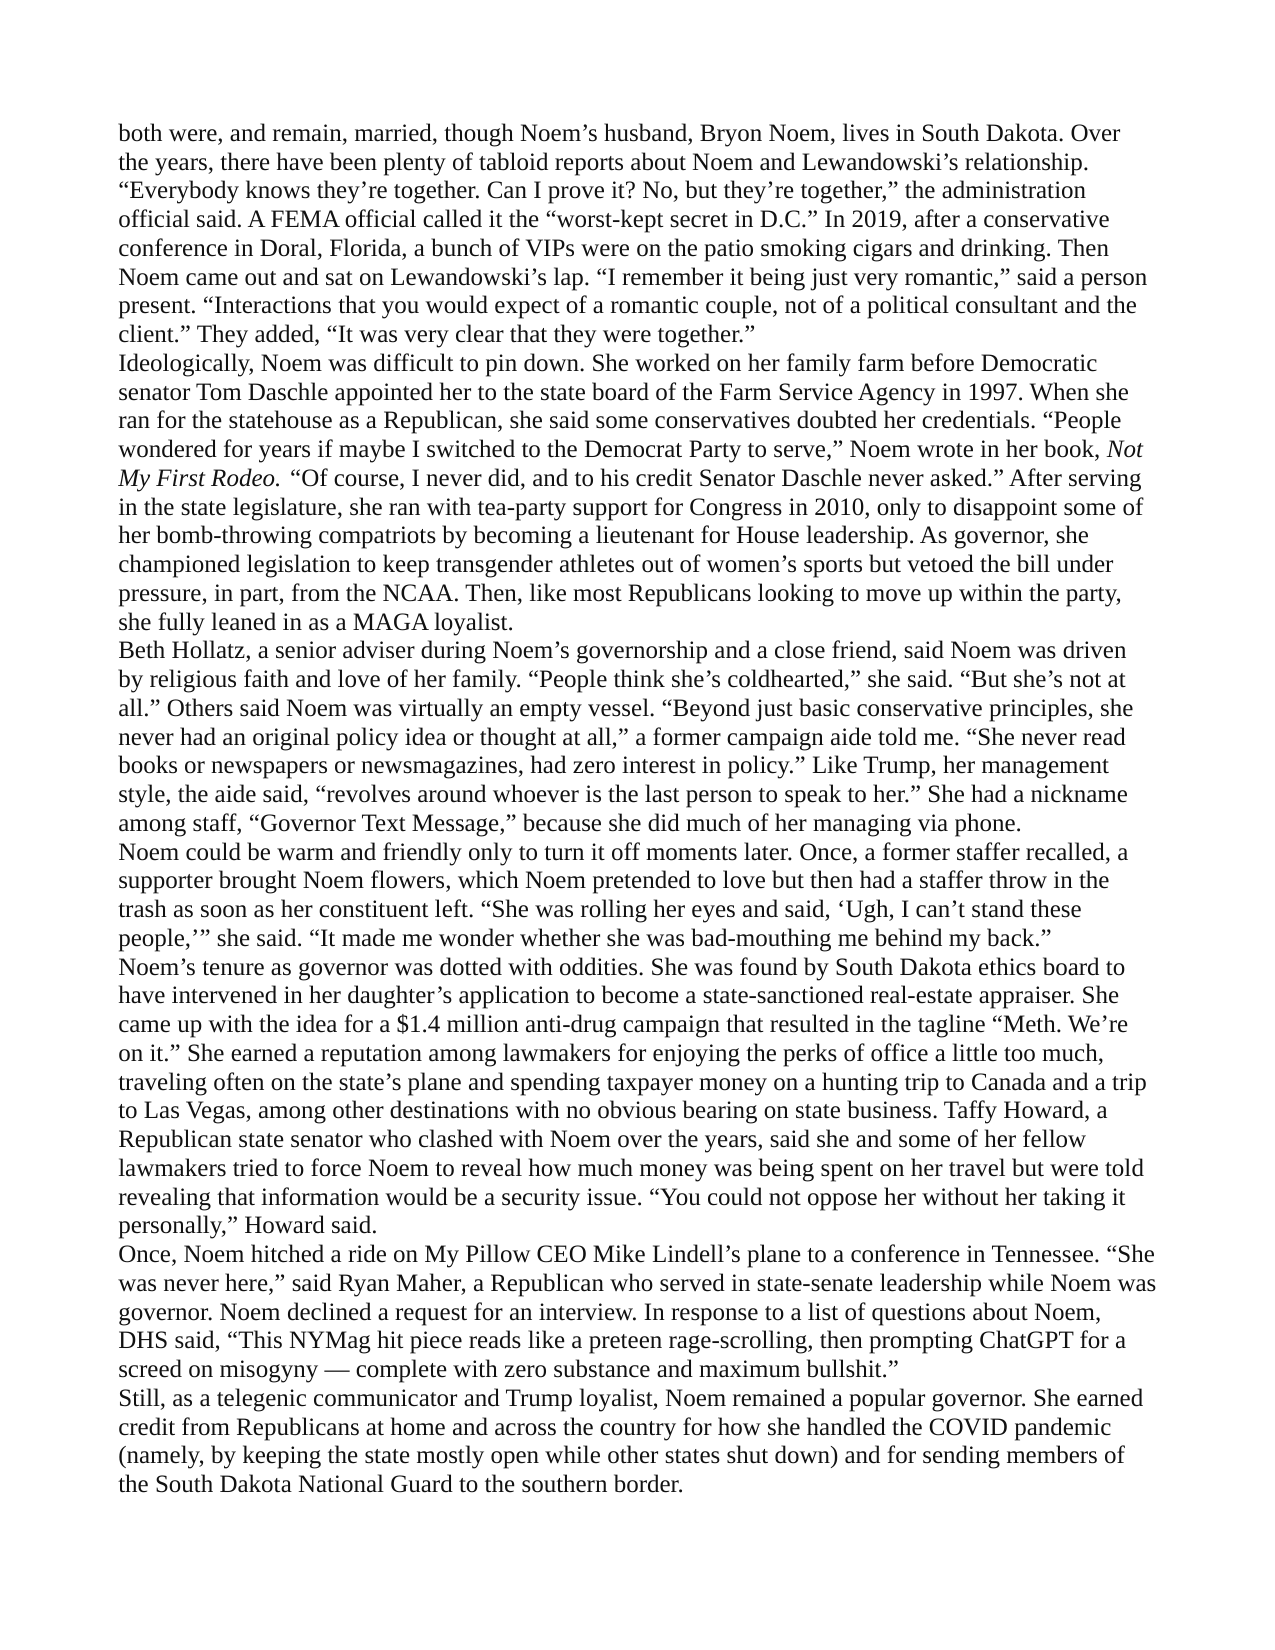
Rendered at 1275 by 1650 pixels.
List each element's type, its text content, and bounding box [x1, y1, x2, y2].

text Once, Noem hitched a ride on My Pillow CEO Mike Lindell’s plane to a conference in Tennessee. “She was never here,” said Ryan Maher, a Republican who served in state-senate leadership while Noem was governor. Noem declined a request for an interview. In response to a list of questions about Noem, DHS said, “This NYMag hit piece reads like a preteen rage-scrolling, then prompting ChatGPT for a screed on misogyny — complete with zero substance and maximum bullshit.” [118, 1239, 1157, 1383]
text Beth Hollatz, a senior adviser during Noem’s governorship and a close friend, said Noem was driven by religious faith and love of her family. “People think she’s coldhearted,” she said. “But she’s not at all.” Others said Noem was virtually an empty vessel. “Beyond just basic conservative principles, she never had an original policy idea or thought at all,” a former campaign aide told me. “She never read books or newspapers or newsmagazines, had zero interest in policy.” Like Trump, her management style, the aide said, “revolves around whoever is the last person to speak to her.” She had a nickname among staff, “Governor Text Message,” because she did much of her managing via phone. [118, 636, 1157, 837]
text Noem’s tenure as governor was dotted with oddities. She was found by South Dakota ethics board to have intervened in her daughter’s application to become a state-sanctioned real-estate appraiser. She came up with the idea for a $1.4 million anti-drug campaign that resulted in the tagline “Meth. We’re on it.” She earned a reputation among lawmakers for enjoying the perks of office a little too much, traveling often on the state’s plane and spending taxpayer money on a hunting trip to Canada and a trip to Las Vegas, among other destinations with no obvious bearing on state business. Taffy Howard, a Republican state senator who clashed with Noem over the years, said she and some of her fellow lawmakers tried to force Noem to reveal how much money was being spent on her travel but were told revealing that information would be a security issue. “You could not oppose her without her taking it personally,” Howard said. [118, 952, 1157, 1239]
text Still, as a telegenic communicator and Trump loyalist, Noem remained a popular governor. She earned credit from Republicans at home and across the country for how she handled the COVID pandemic (namely, by keeping the state mostly open while other states shut down) and for sending members of the South Dakota National Guard to the southern border. [118, 1383, 1157, 1498]
text Ideologically, Noem was difficult to pin down. She worked on her family farm before Democratic senator Tom Daschle appointed her to the state board of the Farm Service Agency in 1997. When she ran for the statehouse as a Republican, she said some conservatives doubted her credentials. “People wondered for years if maybe I switched to the Democrat Party to serve,” Noem wrote in her book, Not My First Rodeo. “Of course, I never did, and to his credit Senator Daschle never asked.” After serving in the state legislature, she ran with tea-party support for Congress in 2010, only to disappoint some of her bomb-throwing compatriots by becoming a lieutenant for House leadership. As governor, she championed legislation to keep transgender athletes out of women’s sports but vetoed the bill under pressure, in part, from the NCAA. Then, like most Republicans looking to move up within the party, she fully leaned in as a MAGA loyalist. [118, 348, 1157, 636]
text Noem could be warm and friendly only to turn it off moments later. Once, a former staffer recalled, a supporter brought Noem flowers, which Noem pretended to love but then had a staffer throw in the trash as soon as her constituent left. “She was rolling her eyes and said, ‘Ugh, I can’t stand these people,’” she said. “It made me wonder whether she was bad-mouthing me behind my back.” [118, 837, 1157, 952]
text both were, and remain, married, though Noem’s husband, Bryon Noem, lives in South Dakota. Over the years, there have been plenty of tabloid reports about Noem and Lewandowski’s relationship. “Everybody knows they’re together. Can I prove it? No, but they’re together,” the administration official said. A FEMA official called it the “worst-kept secret in D.C.” In 2019, after a conservative conference in Doral, Florida, a bunch of VIPs were on the patio smoking cigars and drinking. Then Noem came out and sat on Lewandowski’s lap. “I remember it being just very romantic,” said a person present. “Interactions that you would expect of a romantic couple, not of a political consultant and the client.” They added, “It was very clear that they were together.” [118, 118, 1157, 348]
